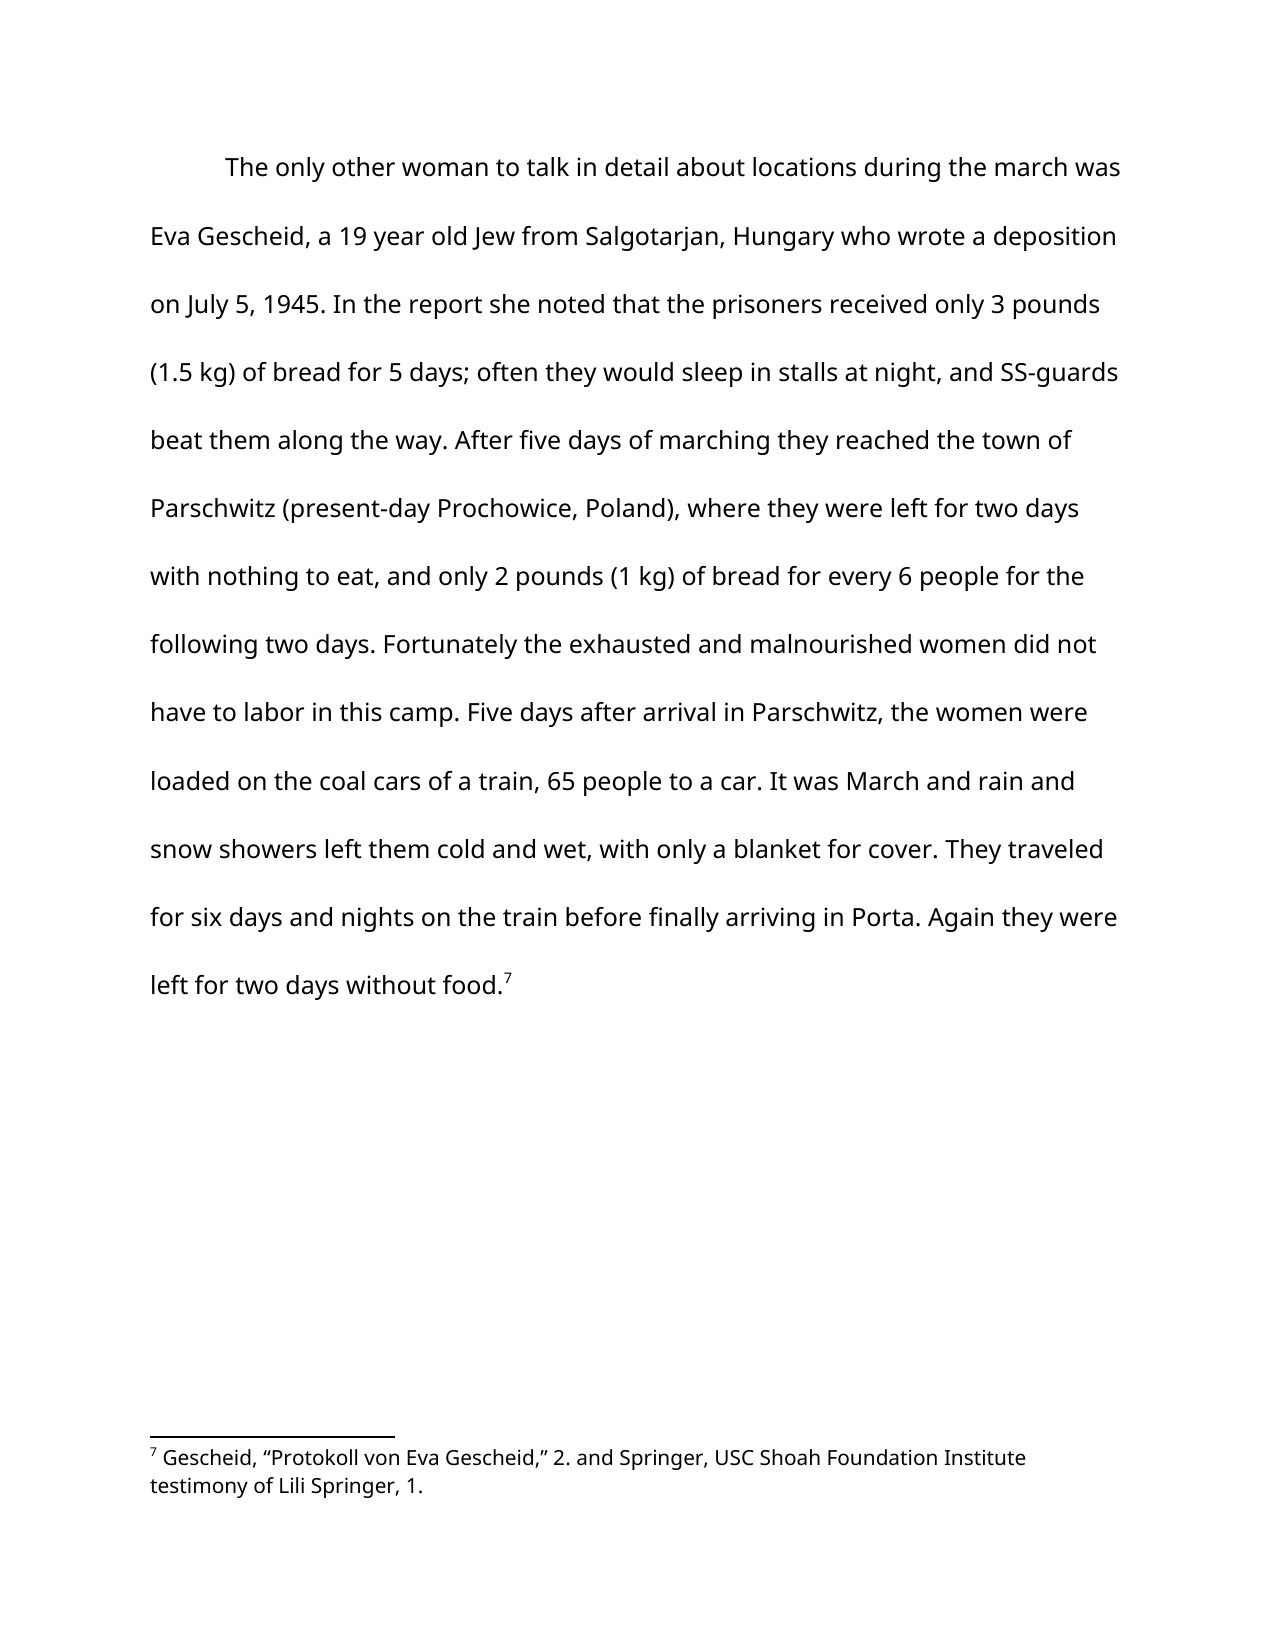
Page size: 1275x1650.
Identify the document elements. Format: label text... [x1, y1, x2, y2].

text Gescheid, “Protokoll von Eva Gescheid,” 2. and Springer, USC Shoah Foundation Institute testimony of Lili Springer, 1. [150, 1443, 1125, 1500]
text The only other woman to talk in detail about locations during the march was Eva Gescheid, a 19 year old Jew from Salgotarjan, Hungary who wrote a deposition on July 5, 1945. In the report she noted that the prisoners received only 3 pounds (1.5 kg) of bread for 5 days; often they would sleep in stalls at night, and SS-guards beat them along the way. After five days of marching they reached the town of Parschwitz (present-day Prochowice, Poland), where they were left for two days with nothing to eat, and only 2 pounds (1 kg) of bread for every 6 people for the following two days. Fortunately the exhausted and malnourished women did not have to labor in this camp. Five days after arrival in Parschwitz, the women were loaded on the coal cars of a train, 65 people to a car. It was March and rain and snow showers left them cold and wet, with only a blanket for cover. They traveled for six days and nights on the train before finally arriving in Porta. Again they were left for two days without food. [150, 150, 1125, 1002]
